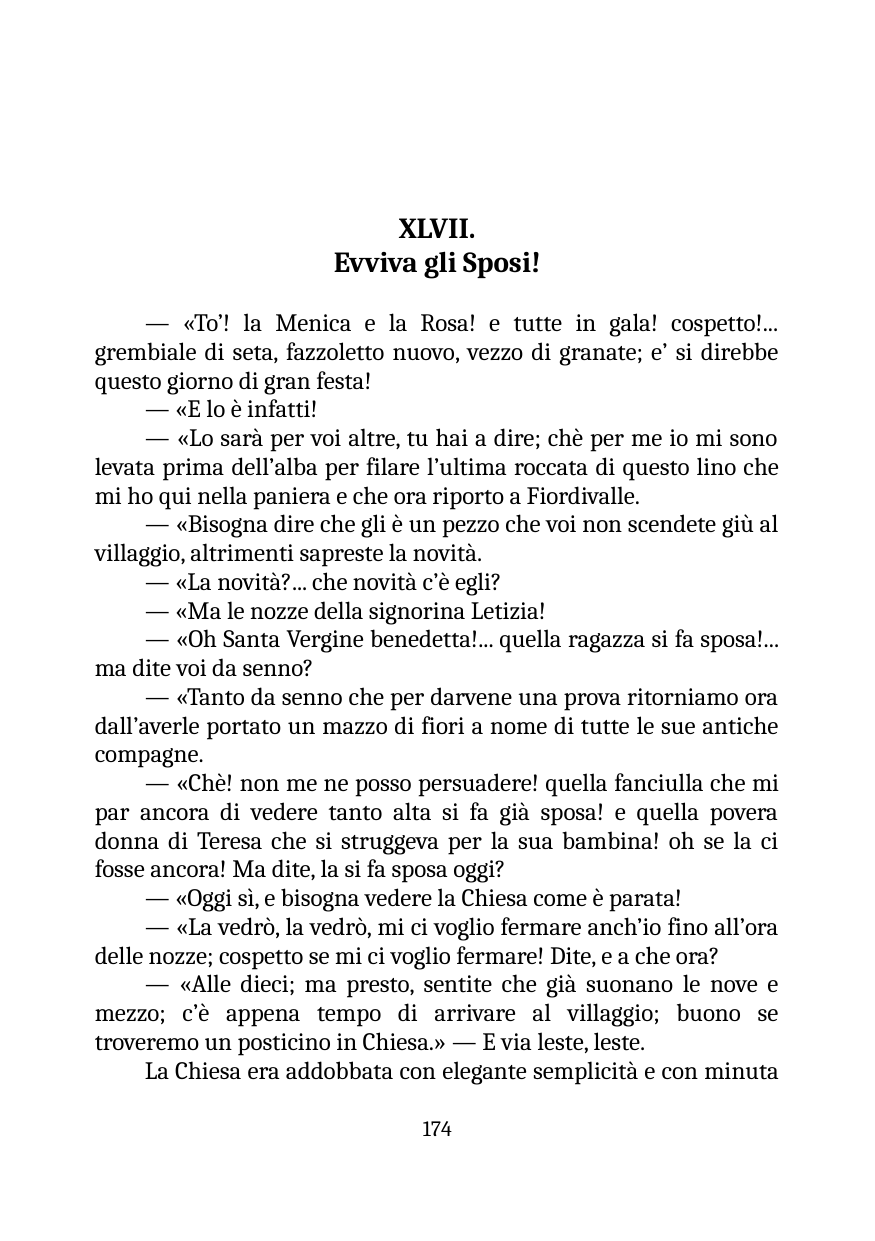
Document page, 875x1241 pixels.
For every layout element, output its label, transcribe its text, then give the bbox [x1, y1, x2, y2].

text — «Oh Santa Vergine benedetta!... quella ragazza si fa sposa!... ma dite voi da senno? [94, 625, 779, 683]
text — «Tanto da senno che per darvene una prova ritorniamo ora dall’averle portato un mazzo di fiori a nome di tutte le sue antiche compagne. [94, 683, 779, 769]
text — «La vedrò, la vedrò, mi ci voglio fermare anch’io fino all’ora delle nozze; cospetto se mi ci voglio fermare! Dite, e a che ora? [94, 913, 779, 970]
text — «Ma le nozze della signorina Letizia! [94, 597, 779, 625]
text — «Chè! non me ne posso persuadere! quella fanciulla che mi par ancora di vedere tanto alta si fa già sposa! e quella povera donna di Teresa che si struggeva per la sua bambina! oh se la ci fosse ancora! Ma dite, la si fa sposa oggi? [94, 769, 779, 884]
text — «Alle dieci; ma presto, sentite che già suonano le nove e mezzo; c’è appena tempo di arrivare al villaggio; buono se troveremo un posticino in Chiesa.» — E via leste, leste. [94, 970, 779, 1057]
text — «Oggi sì, e bisogna vedere la Chiesa come è parata! [94, 884, 779, 913]
text — «Lo sarà per voi altre, tu hai a dire; chè per me io mi sono levata prima dell’alba per filare l’ultima roccata di questo lino che mi ho qui nella paniera e che ora riporto a Fiordivalle. [94, 424, 779, 510]
text — «E lo è infatti! [94, 395, 779, 424]
subtitle XLVII. Evviva gli Sposi! [94, 213, 779, 280]
text La Chiesa era addobbata con elegante semplicità e con minuta [94, 1057, 779, 1085]
text — «Bisogna dire che gli è un pezzo che voi non scendete giù al villaggio, altrimenti sapreste la novità. [94, 510, 779, 568]
text — «La novità?... che novità c’è egli? [94, 568, 779, 597]
text — «To’! la Menica e la Rosa! e tutte in gala! cospetto!... grembiale di seta, fazzoletto nuovo, vezzo di granate; e’ si direbbe questo giorno di gran festa! [94, 309, 779, 395]
